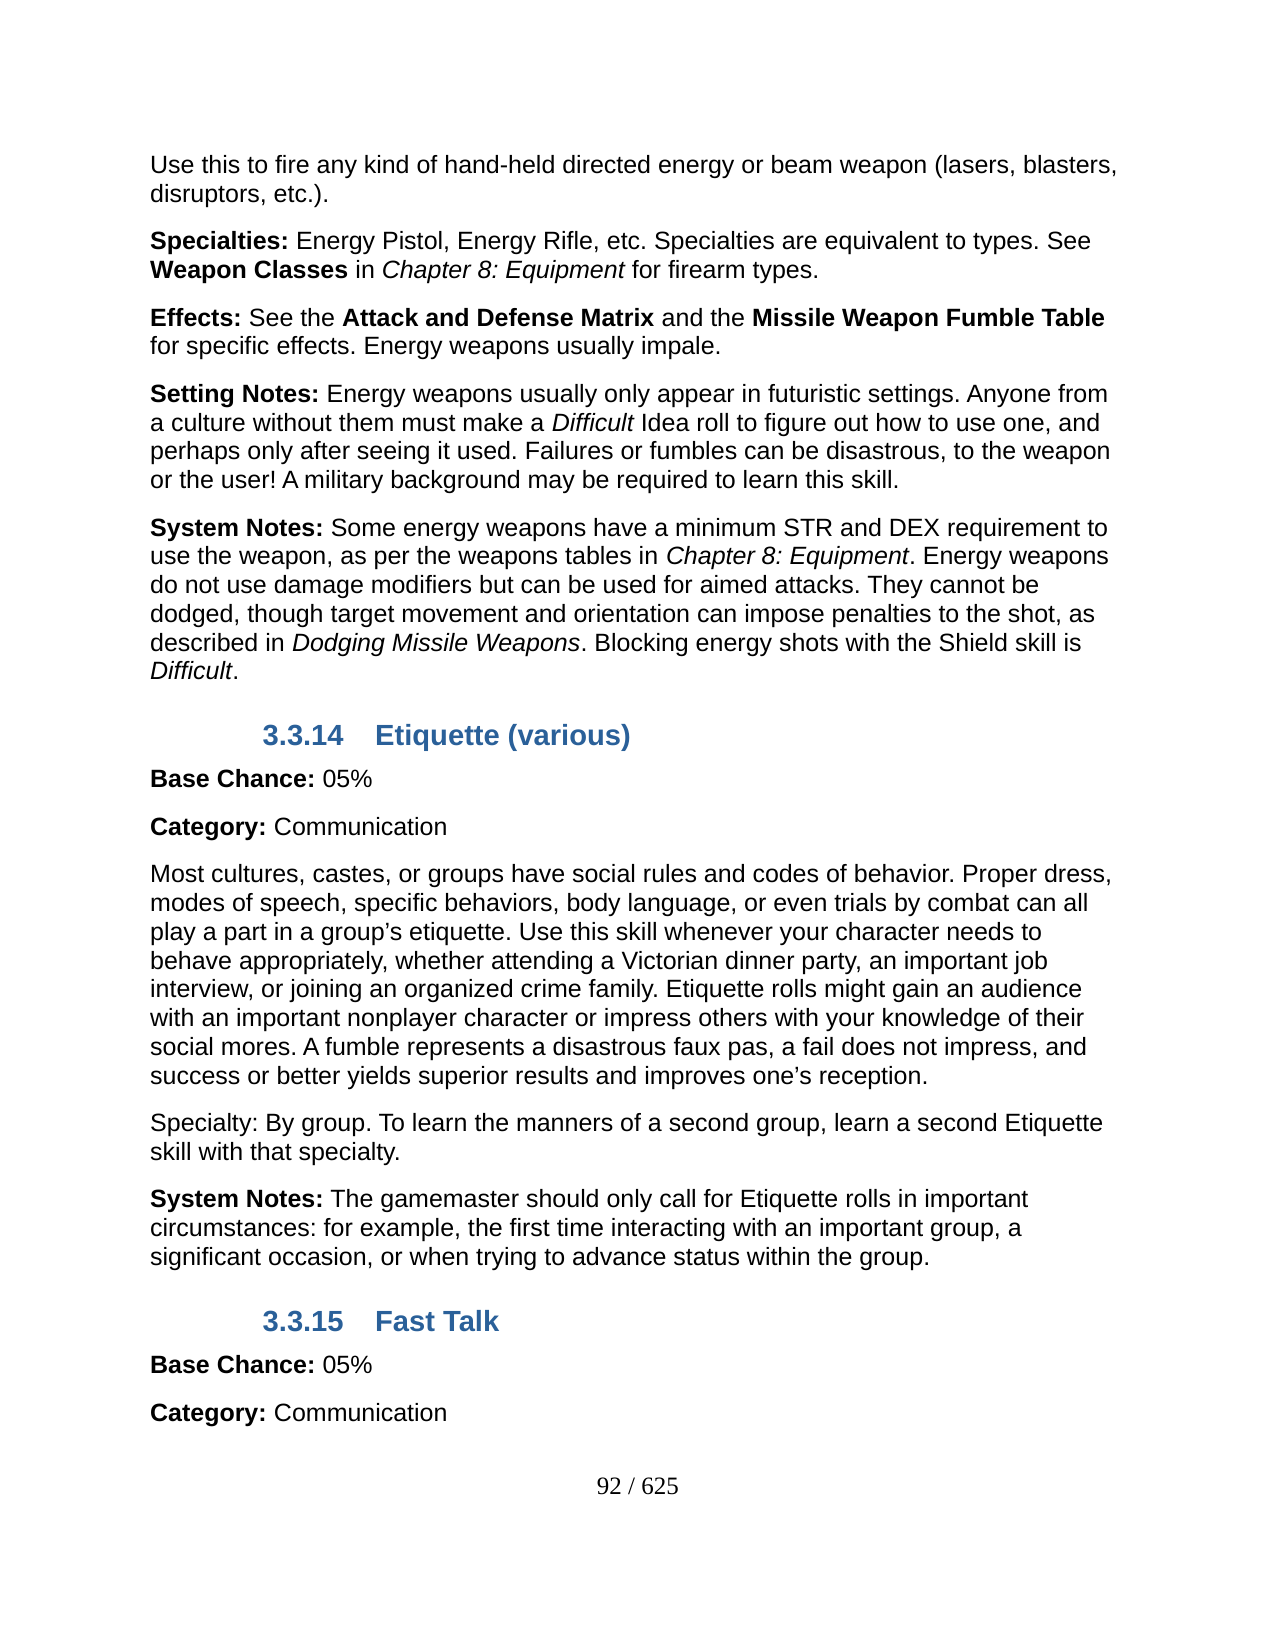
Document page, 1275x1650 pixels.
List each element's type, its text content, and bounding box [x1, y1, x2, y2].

text Specialties: Energy Pistol, Energy Rifle, etc. Specialties are equivalent to types. See Weapon Classes in Chapter 8: Equipment for firearm types. [150, 226, 1125, 284]
text Effects: See the Attack and Defense Matrix and the Missile Weapon Fumble Table for specific effects. Energy weapons usually impale. [150, 302, 1125, 360]
text Specialty: By group. To learn the manners of a second group, learn a second Etiquette skill with that specialty. [150, 1108, 1125, 1166]
text System Notes: The gamemaster should only call for Etiquette rolls in important circumstances: for example, the first time interacting with an important group, a significant occasion, or when trying to advance status within the group. [150, 1184, 1125, 1271]
text Category: Communication [150, 1397, 1125, 1426]
subtitle Etiquette (various) [262, 718, 1125, 752]
text Use this to fire any kind of hand-held directed energy or beam weapon (lasers, blasters, disruptors, etc.). [150, 150, 1125, 207]
text System Notes: Some energy weapons have a minimum STR and DEX requirement to use the weapon, as per the weapons tables in Chapter 8: Equipment. Energy weapons do not use damage modifiers but can be used for aimed attacks. They cannot be dodged, though target movement and orientation can impose penalties to the shot, as described in Dodging Missile Weapons. Blocking energy shots with the Shield skill is Difficult. [150, 512, 1125, 685]
text Category: Communication [150, 812, 1125, 841]
subtitle Fast Talk [262, 1304, 1125, 1337]
text Most cultures, castes, or groups have social rules and codes of behavior. Proper dress, modes of speech, specific behaviors, body language, or even trials by combat can all play a part in a group’s etiquette. Use this skill whenever your character needs to behave appropriately, whether attending a Victorian dinner party, an important job interview, or joining an organized crime family. Etiquette rolls might gain an audience with an important nonplayer character or impress others with your knowledge of their social mores. A fumble represents a disastrous faux pas, a fail does not impress, and success or better yields superior results and improves one’s reception. [150, 859, 1125, 1089]
text Setting Notes: Energy weapons usually only appear in futuristic settings. Anyone from a culture without them must make a Difficult Idea roll to figure out how to use one, and perhaps only after seeing it used. Failures or fumbles can be disastrous, to the weapon or the user! A military background may be required to learn this skill. [150, 379, 1125, 494]
text Base Chance: 05% [150, 764, 1125, 793]
text Base Chance: 05% [150, 1350, 1125, 1379]
